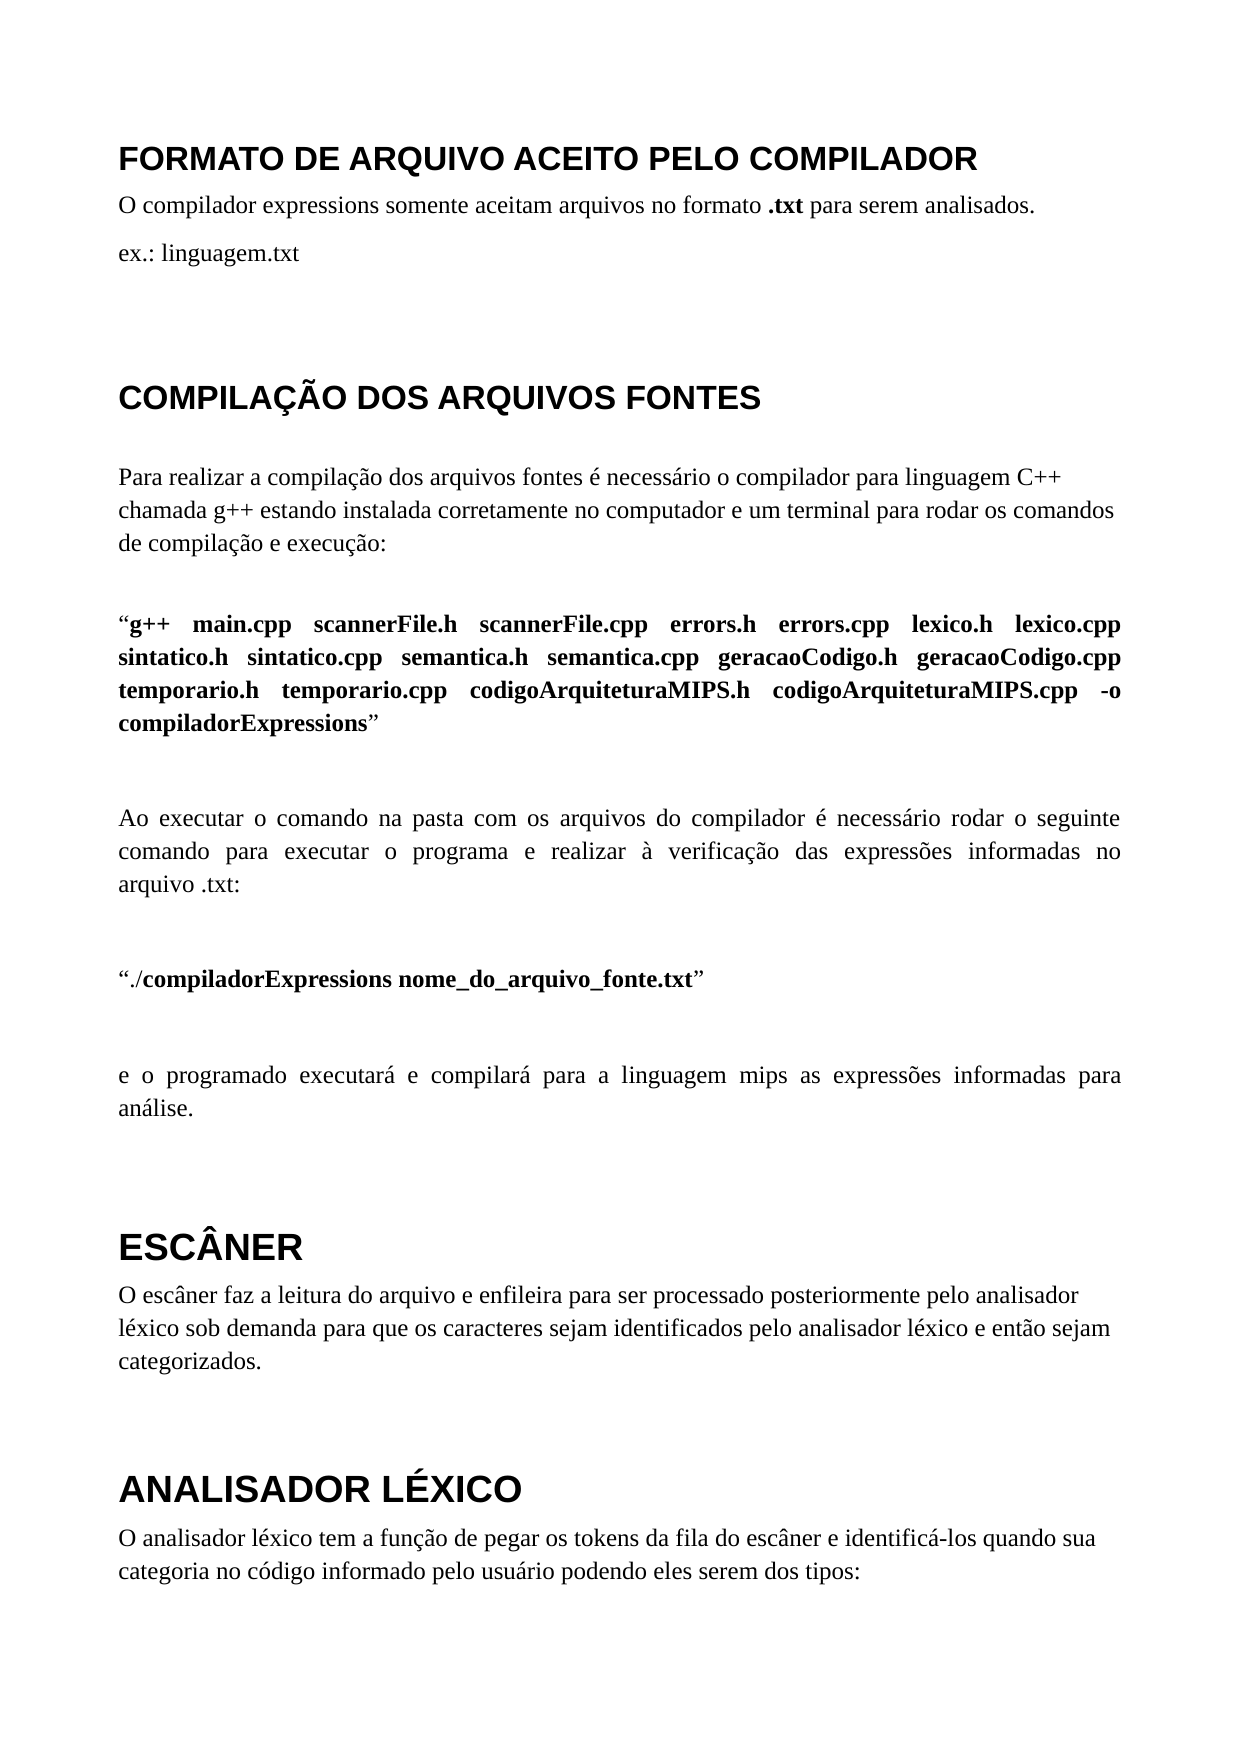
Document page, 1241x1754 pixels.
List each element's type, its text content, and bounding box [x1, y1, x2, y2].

text “./compiladorExpressions nome_do_arquivo_fonte.txt” [118, 964, 1122, 993]
subtitle ESCÂNER [118, 1224, 1122, 1268]
text O compilador expressions somente aceitam arquivos no formato .txt para serem analisados. [118, 190, 1122, 219]
text Para realizar a compilação dos arquivos fontes é necessário o compilador para linguagem C++ chamada g++ estando instalada corretamente no computador e um terminal para rodar os comandos de compilação e execução: [118, 429, 1122, 557]
text ex.: linguagem.txt [118, 238, 1122, 266]
subtitle FORMATO DE ARQUIVO ACEITO PELO COMPILADOR [118, 139, 1122, 178]
subtitle COMPILAÇÃO DOS ARQUIVOS FONTES [118, 378, 1122, 417]
text e o programado executará e compilará para a linguagem mips as expressões informadas para análise. [118, 1060, 1122, 1121]
text O escâner faz a leitura do arquivo e enfileira para ser processado posteriormente pelo analisador léxico sob demanda para que os caracteres sejam identificados pelo analisador léxico e então sejam categorizados. [118, 1280, 1122, 1375]
subtitle ANALISADOR LÉXICO [118, 1467, 1122, 1510]
text “g++ main.cpp scannerFile.h scannerFile.cpp errors.h errors.cpp lexico.h lexico.cpp sintatico.h sintatico.cpp semantica.h semantica.cpp geracaoCodigo.h geracaoCodigo.cpp temporario.h temporario.cpp codigoArquiteturaMIPS.h codigoArquiteturaMIPS.cpp -o compiladorExpressions” [118, 576, 1122, 737]
text O analisador léxico tem a função de pegar os tokens da fila do escâner e identificá-los quando sua categoria no código informado pelo usuário podendo eles serem dos tipos: [118, 1523, 1122, 1584]
text Ao executar o comando na pasta com os arquivos do compilador é necessário rodar o seguinte comando para executar o programa e realizar à verificação das expressões informadas no arquivo .txt: [118, 803, 1122, 898]
